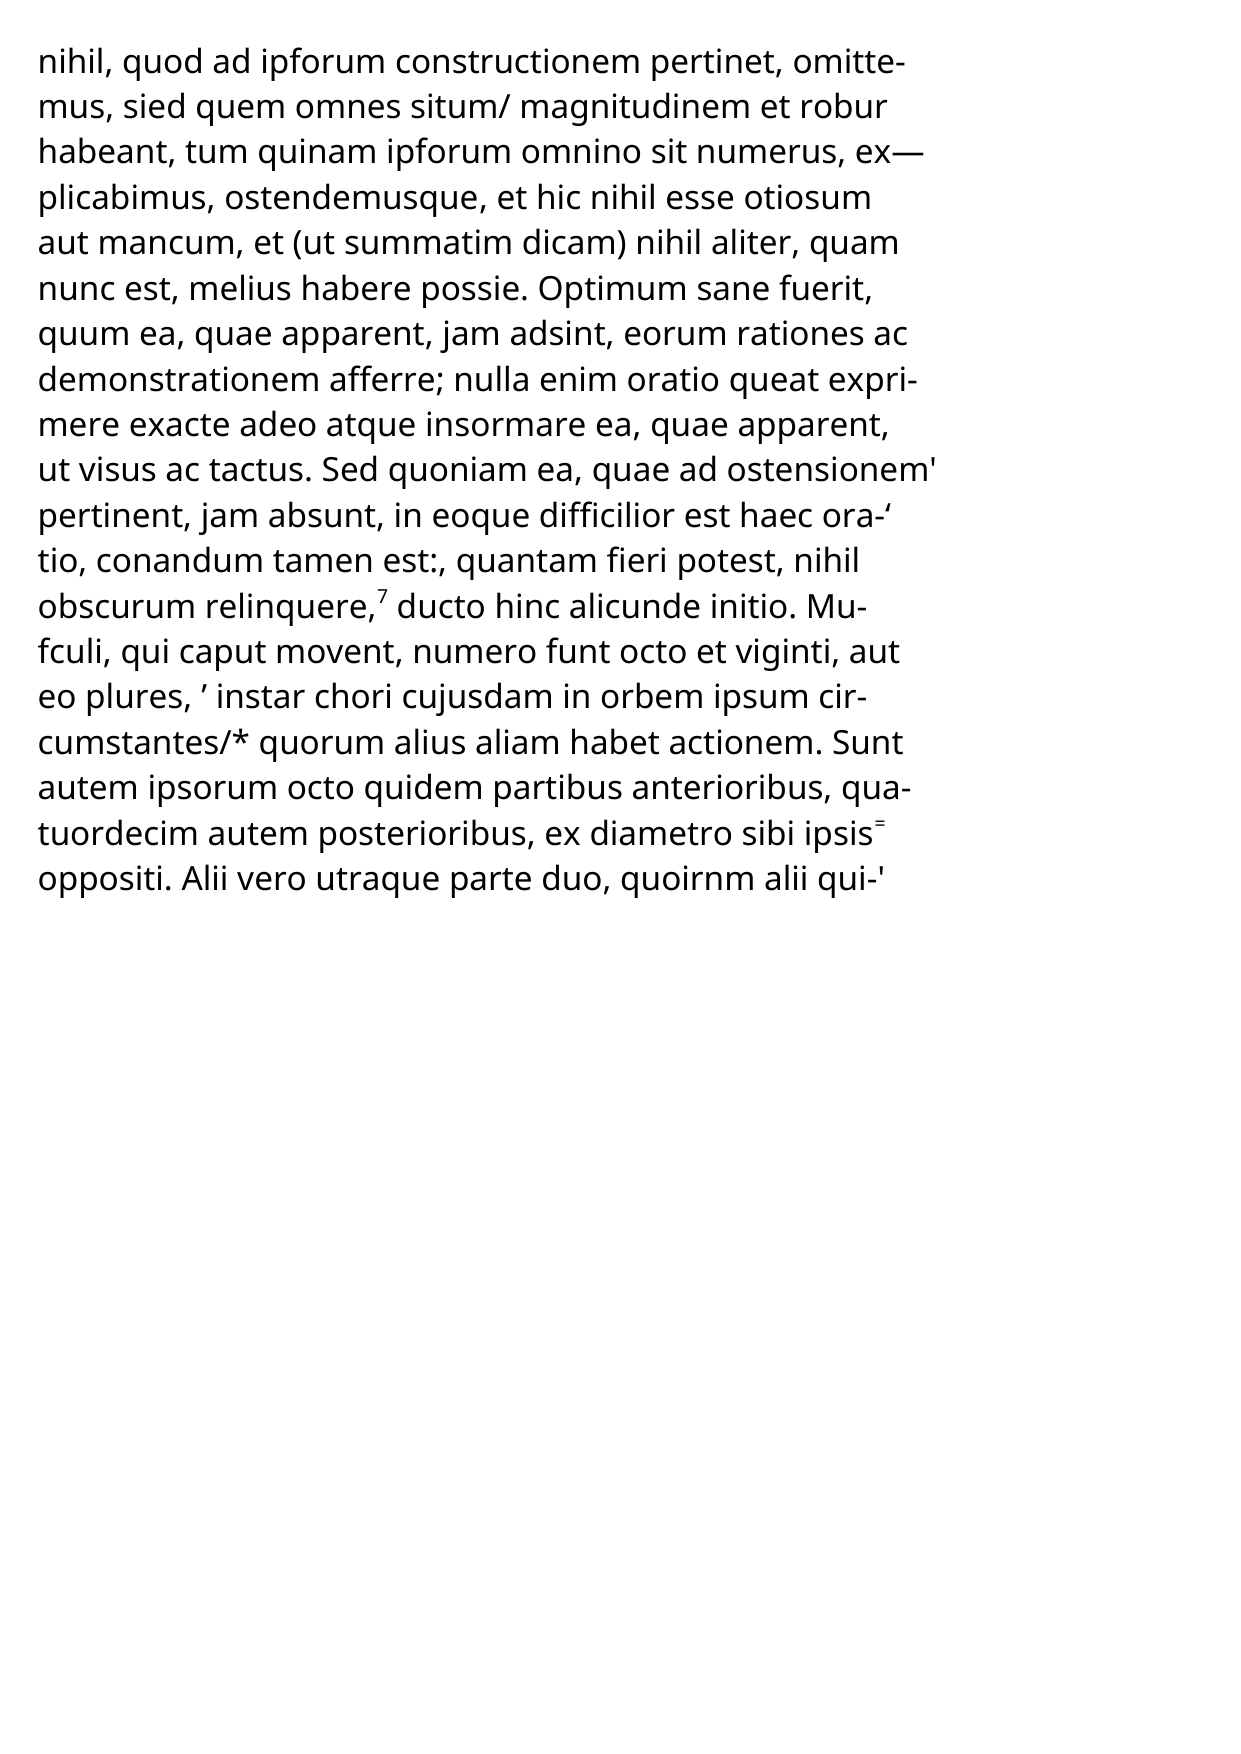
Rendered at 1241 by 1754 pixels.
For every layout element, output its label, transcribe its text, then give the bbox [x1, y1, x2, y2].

text nihil, quod ad ipforum constructionem pertinet, omitte- mus, sied quem omnes situm/ magnitudinem et robur habeant, tum quinam ipforum omnino sit numerus, ex— plicabimus, ostendemusque, et hic nihil esse otiosum aut mancum, et (ut summatim dicam) nihil aliter, quam nunc est, melius habere possie. Optimum sane fuerit, quum ea, quae apparent, jam adsint, eorum rationes ac demonstrationem afferre; nulla enim oratio queat expri- mere exacte adeo atque insormare ea, quae apparent, ut visus ac tactus. Sed quoniam ea, quae ad ostensionem' pertinent, jam absunt, in eoque difficilior est haec ora-‘ tio, conandum tamen est:, quantam fieri potest, nihil obscurum relinquere,7 ducto hinc alicunde initio. Mu- fculi, qui caput movent, numero funt octo et viginti, aut eo plures, ’ instar chori cujusdam in orbem ipsum cir- cumstantes/* quorum alius aliam habet actionem. Sunt autem ipsorum octo quidem partibus anterioribus, qua- tuordecim autem posterioribus, ex diametro sibi ipsis= oppositi. Alii vero utraque parte duo, quoirnm alii qui-' [37, 37, 1203, 900]
